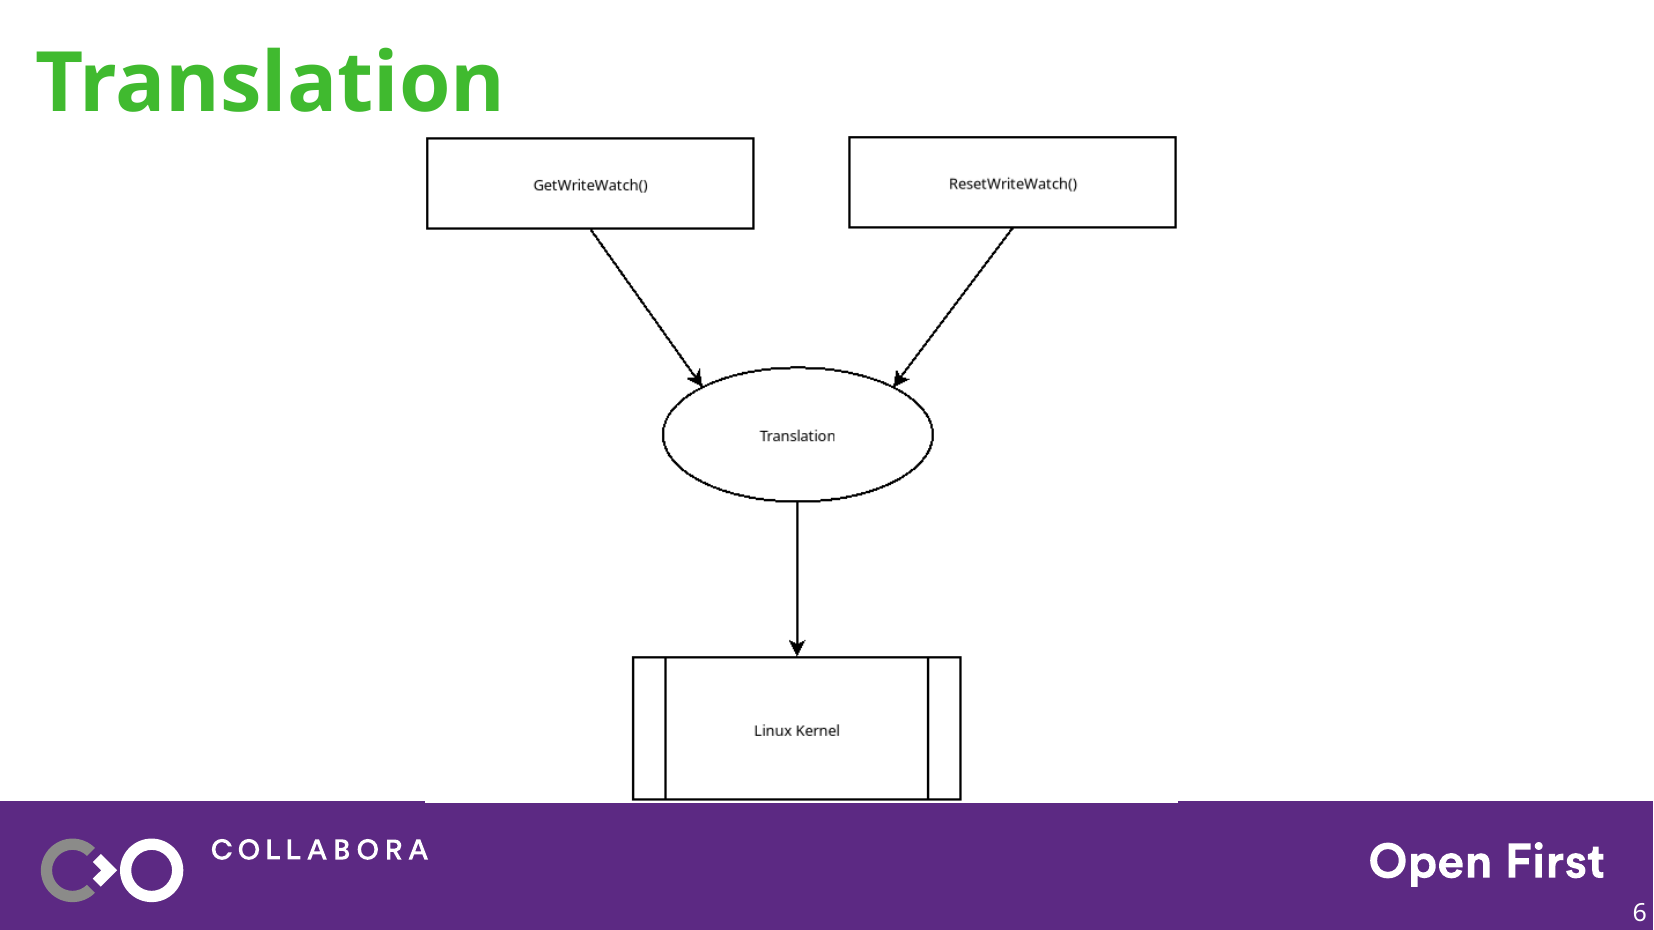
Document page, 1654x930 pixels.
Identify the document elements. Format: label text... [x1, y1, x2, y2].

title Translation [35, 28, 1608, 192]
picture [425, 135, 1178, 803]
